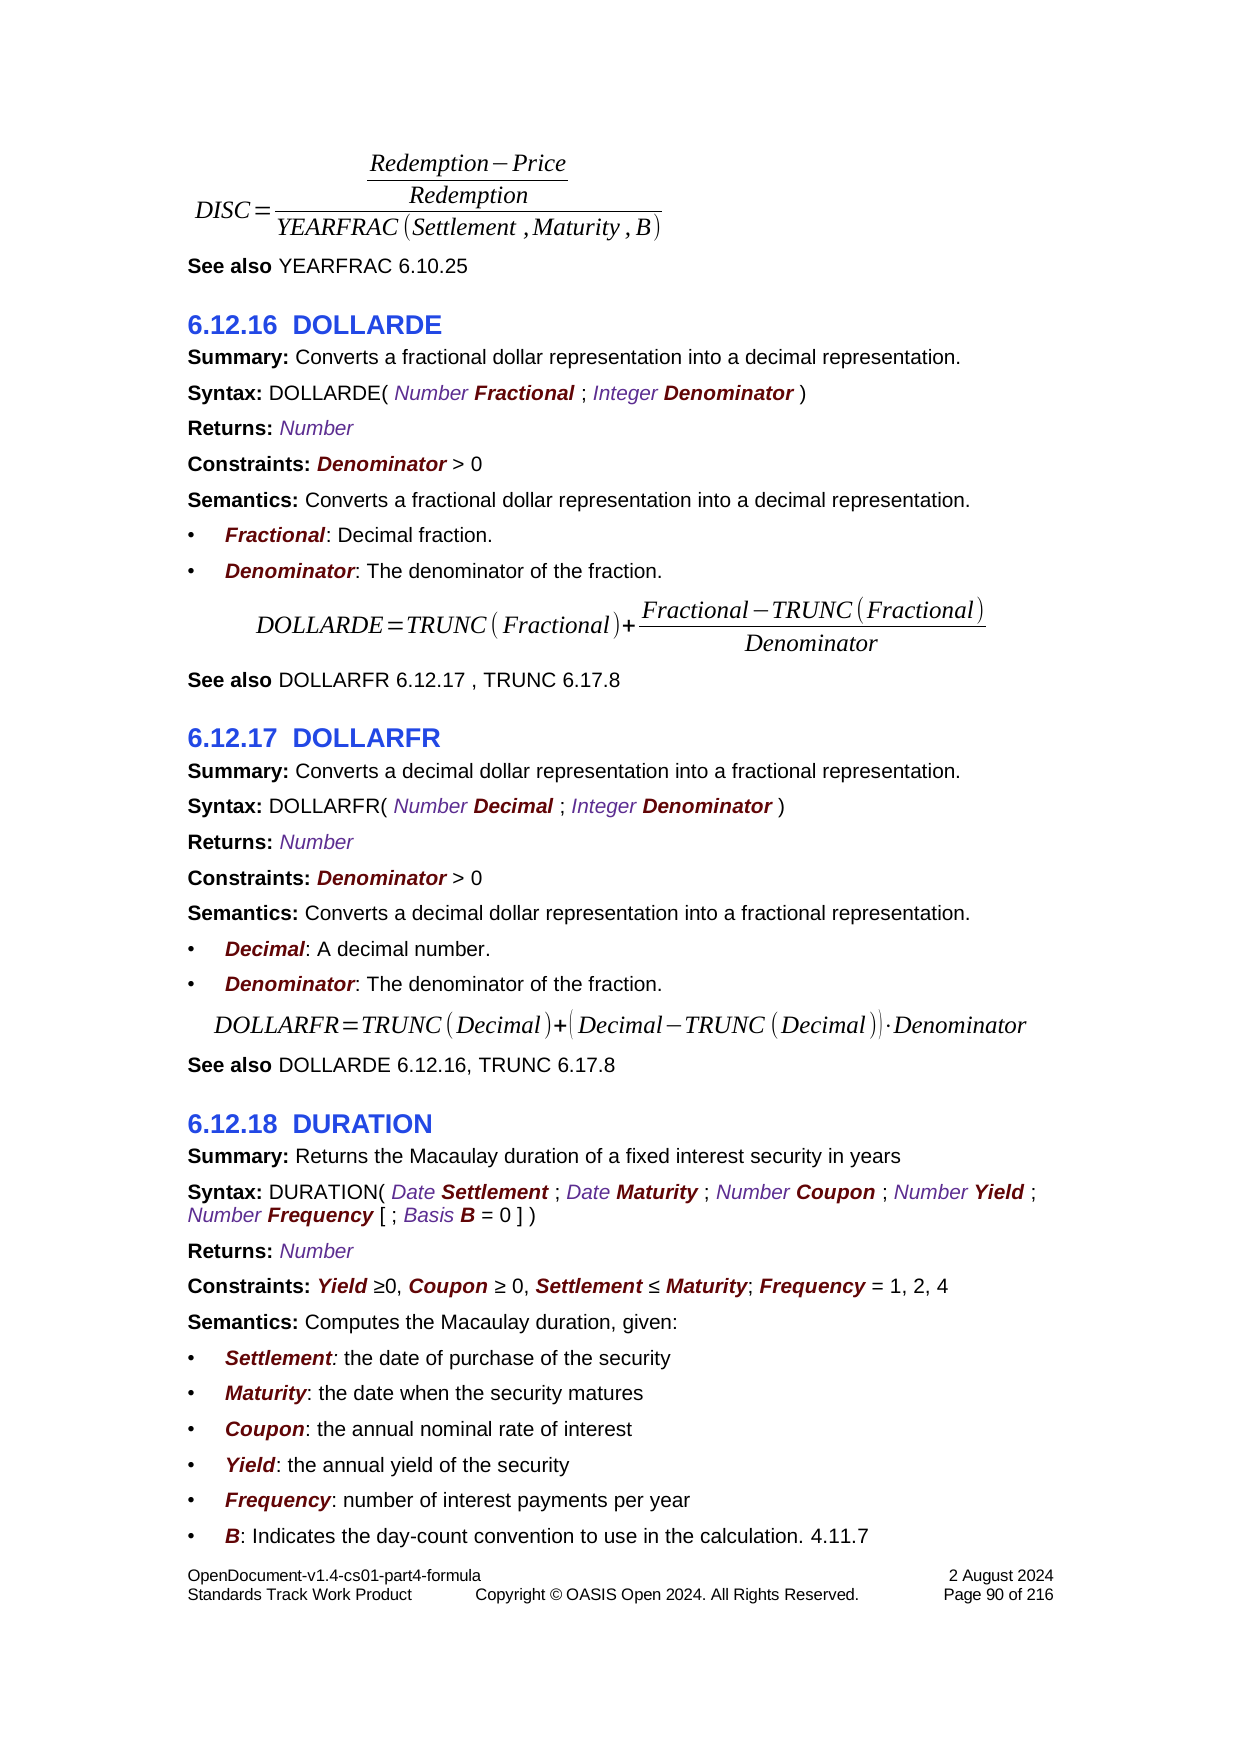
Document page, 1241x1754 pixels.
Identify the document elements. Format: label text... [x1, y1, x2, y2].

list Fractional: Decimal fraction. [187, 524, 1053, 547]
text See also YEARFRAC 6.10.25 [187, 255, 1053, 278]
text See also DOLLARDE 6.12.16, TRUNC 6.17.8 [187, 1054, 1053, 1077]
list Maturity: the date when the security matures [187, 1382, 1053, 1405]
text Summary: Converts a decimal dollar representation into a fractional representation. [187, 759, 1053, 783]
list Frequency: number of interest payments per year [187, 1489, 1053, 1512]
list Settlement: the date of purchase of the security [187, 1346, 1053, 1370]
text Returns: Number [187, 1239, 1053, 1263]
text Constraints: Denominator > 0 [187, 866, 1053, 889]
text Semantics: Converts a decimal dollar representation into a fractional representation. [187, 902, 1053, 925]
text Constraints: Denominator > 0 [187, 452, 1053, 476]
text Semantics: Converts a fractional dollar representation into a decimal representation. [187, 488, 1053, 512]
text Semantics: Computes the Macaulay duration, given: [187, 1311, 1053, 1334]
text Syntax: DOLLARFR( Number Decimal ; Integer Denominator ) [187, 795, 1053, 818]
text Syntax: DURATION( Date Settlement ; Date Maturity ; Number Coupon ; Number Yield ; Number Frequency [ ; Basis B = 0 ] ) [187, 1180, 1053, 1227]
subtitle DOLLARDE [187, 309, 1053, 339]
list Denominator: The denominator of the fraction. [187, 973, 1053, 996]
list Denominator: The denominator of the fraction. [187, 559, 1053, 583]
text Summary: Returns the Macaulay duration of a fixed interest security in years [187, 1144, 1053, 1168]
text Returns: Number [187, 417, 1053, 440]
subtitle DURATION [187, 1108, 1053, 1138]
text See also DOLLARFR 6.12.17 , TRUNC 6.17.8 [187, 668, 1053, 692]
text Constraints: Yield ≥0, Coupon ≥ 0, Settlement ≤ Maturity; Frequency = 1, 2, 4 [187, 1275, 1053, 1298]
subtitle DOLLARFR [187, 723, 1053, 753]
text Returns: Number [187, 830, 1053, 854]
text Syntax: DOLLARDE( Number Fractional ; Integer Denominator ) [187, 381, 1053, 405]
text Summary: Converts a fractional dollar representation into a decimal representation. [187, 346, 1053, 369]
list Coupon: the annual nominal rate of interest [187, 1417, 1053, 1441]
list Yield: the annual yield of the security [187, 1453, 1053, 1477]
list Decimal: A decimal number. [187, 937, 1053, 961]
list B: Indicates the day-count convention to use in the calculation. 4.11.7 [187, 1524, 1053, 1548]
